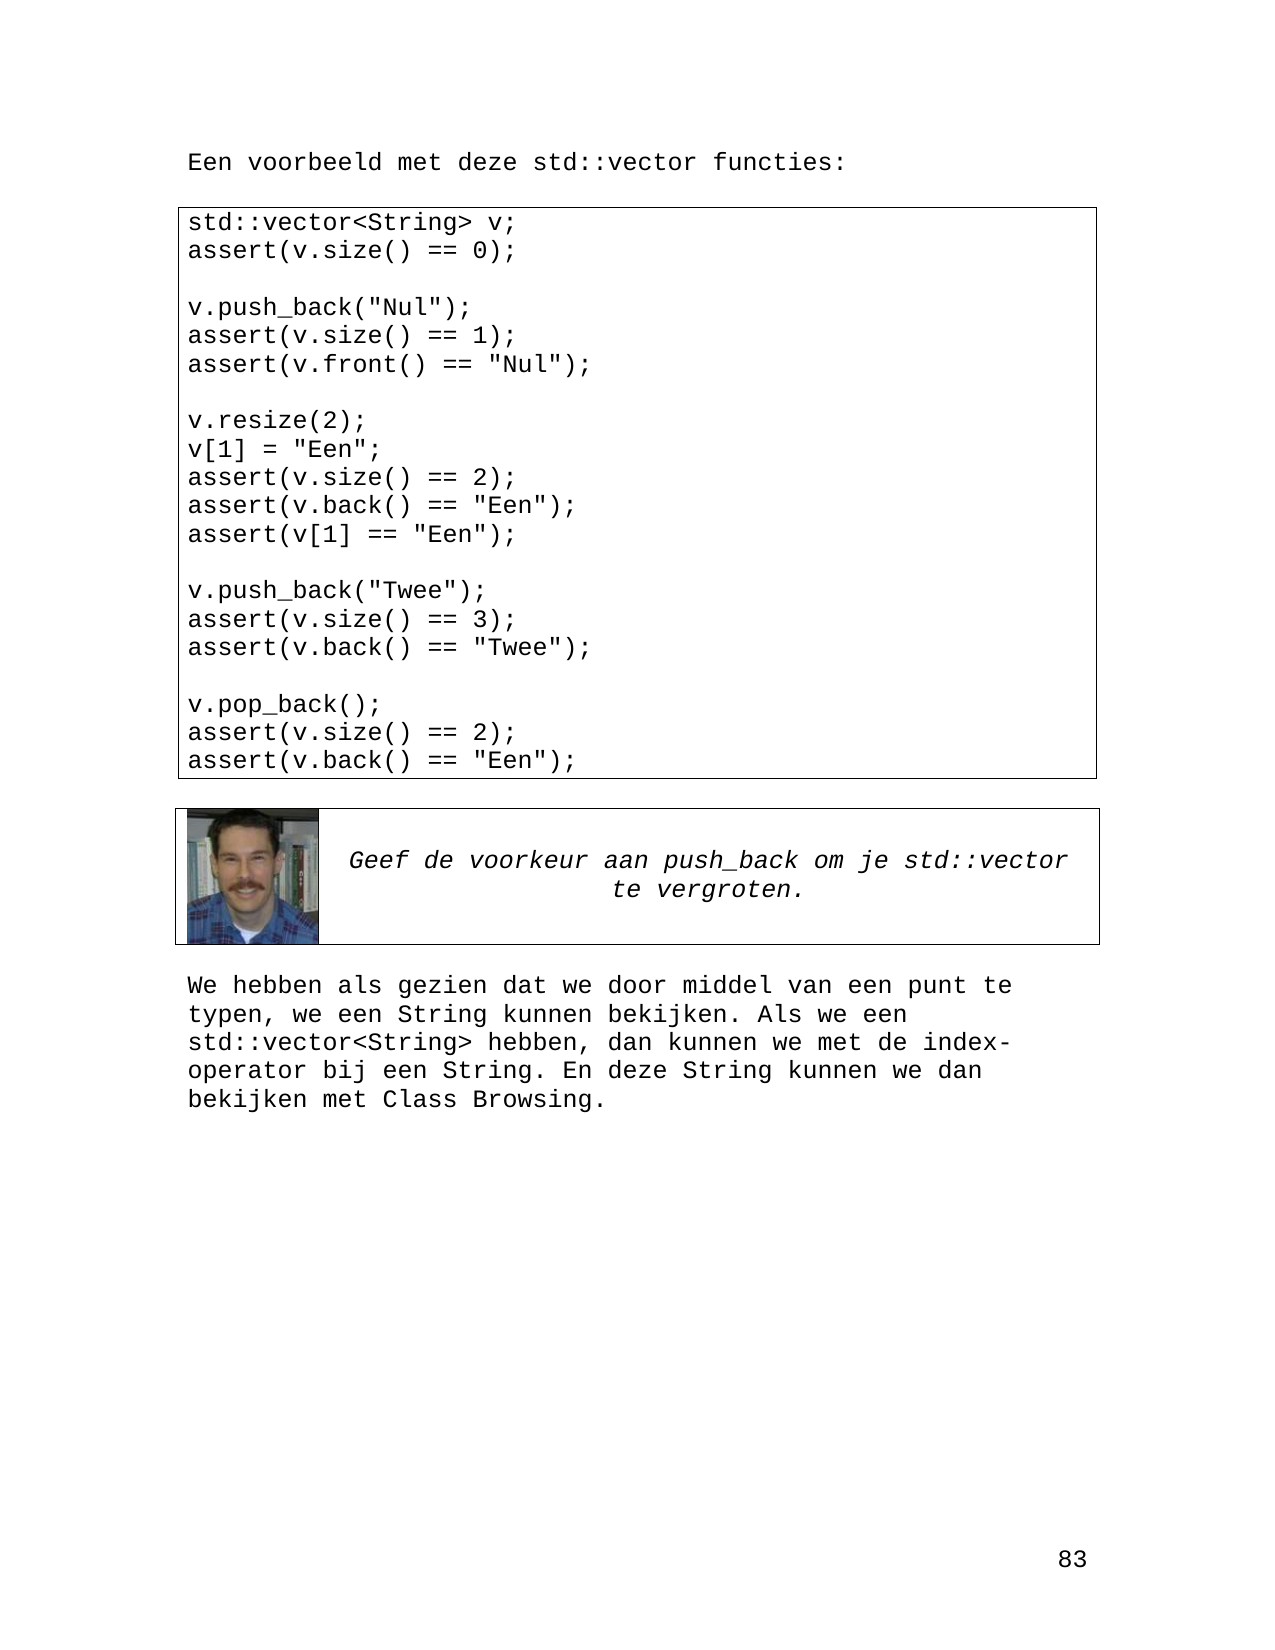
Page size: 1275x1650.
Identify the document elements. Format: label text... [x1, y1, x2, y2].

picture [187, 809, 319, 944]
text v.pop_back(); [187, 691, 1087, 720]
text v.push_back("Nul"); [187, 295, 1087, 323]
text assert(v.back() == "Twee"); [187, 635, 1087, 663]
text We hebben als gezien dat we door middel van een punt te typen, we een String kunnen bekijken. Als we een std::vector<String> hebben, dan kunnen we met de index-operator bij een String. En deze String kunnen we dan bekijken met Class Browsing. [187, 973, 1087, 1115]
text assert(v.back() == "Een"); [187, 493, 1087, 521]
table_header Geef de voorkeur aan push_back om je std::vector te vergroten. [319, 809, 1099, 944]
text assert(v.size() == 2); [187, 720, 1087, 745]
text assert(v.size() == 2); [187, 465, 1087, 493]
text v.push_back("Twee"); [187, 578, 1087, 606]
text v.resize(2); [187, 408, 1087, 436]
table_header [176, 809, 187, 944]
text std::vector<String> v; [179, 208, 1096, 238]
text assert(v.size() == 0); [187, 238, 1087, 266]
text assert(v.back() == "Een"); [179, 745, 1096, 778]
text assert(v.front() == "Nul"); [187, 351, 1087, 380]
text assert(v[1] == "Een"); [187, 521, 1087, 550]
text v[1] = "Een"; [187, 436, 1087, 465]
text Een voorbeeld met deze std::vector functies: [187, 150, 1087, 178]
text assert(v.size() == 1); [187, 323, 1087, 351]
text assert(v.size() == 3); [187, 606, 1087, 635]
